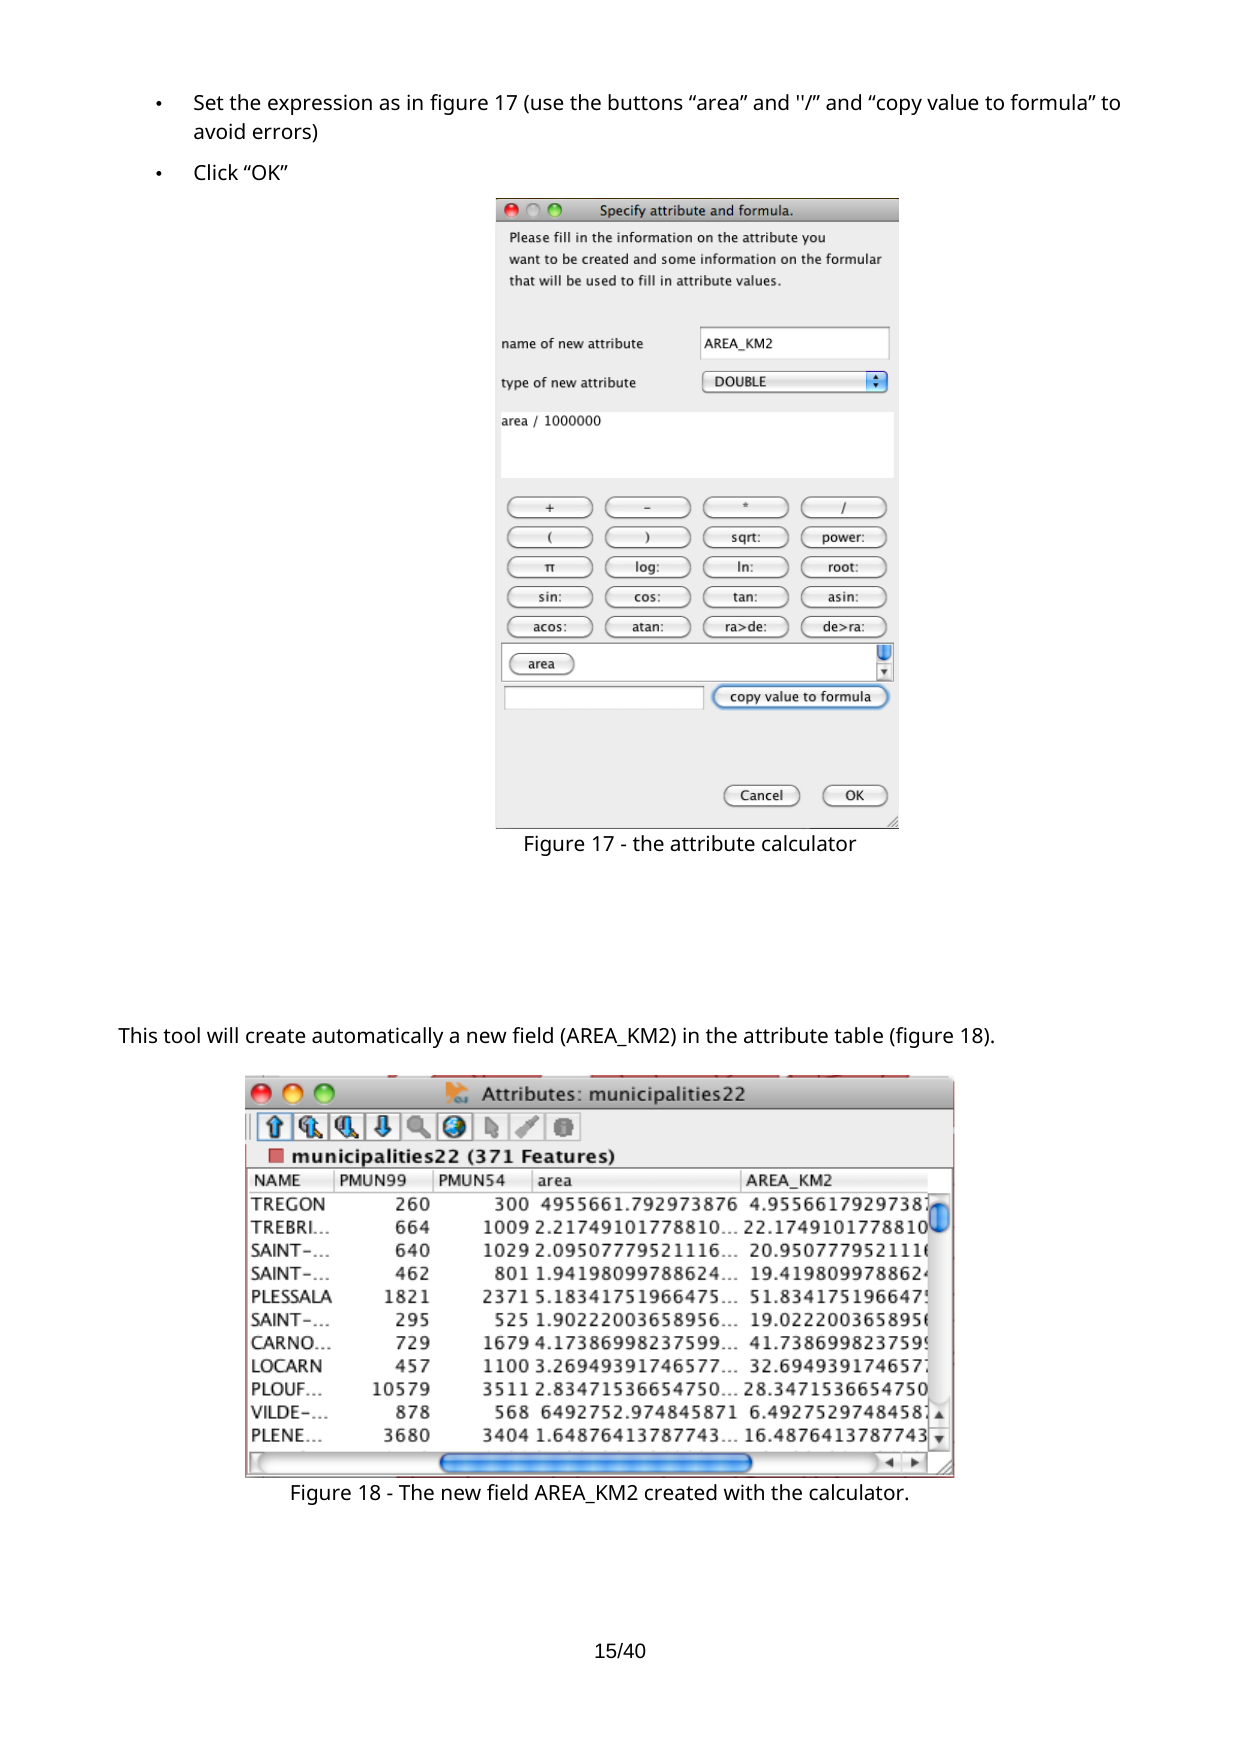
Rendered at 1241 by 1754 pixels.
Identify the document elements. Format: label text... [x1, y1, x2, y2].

list Set the expression as in figure 17 (use the buttons “area” and ''/” and “copy value to formula” to avoid errors) [156, 88, 1122, 145]
list Click “OK” [156, 158, 1122, 186]
picture [245, 1075, 955, 1478]
picture [495, 198, 899, 829]
text This tool will create automatically a new field (AREA_KM2) in the attribute table (figure 18). [118, 1021, 1122, 1049]
text Figure 18 - The new field AREA_KM2 created with the calculator. [220, 1478, 979, 1506]
